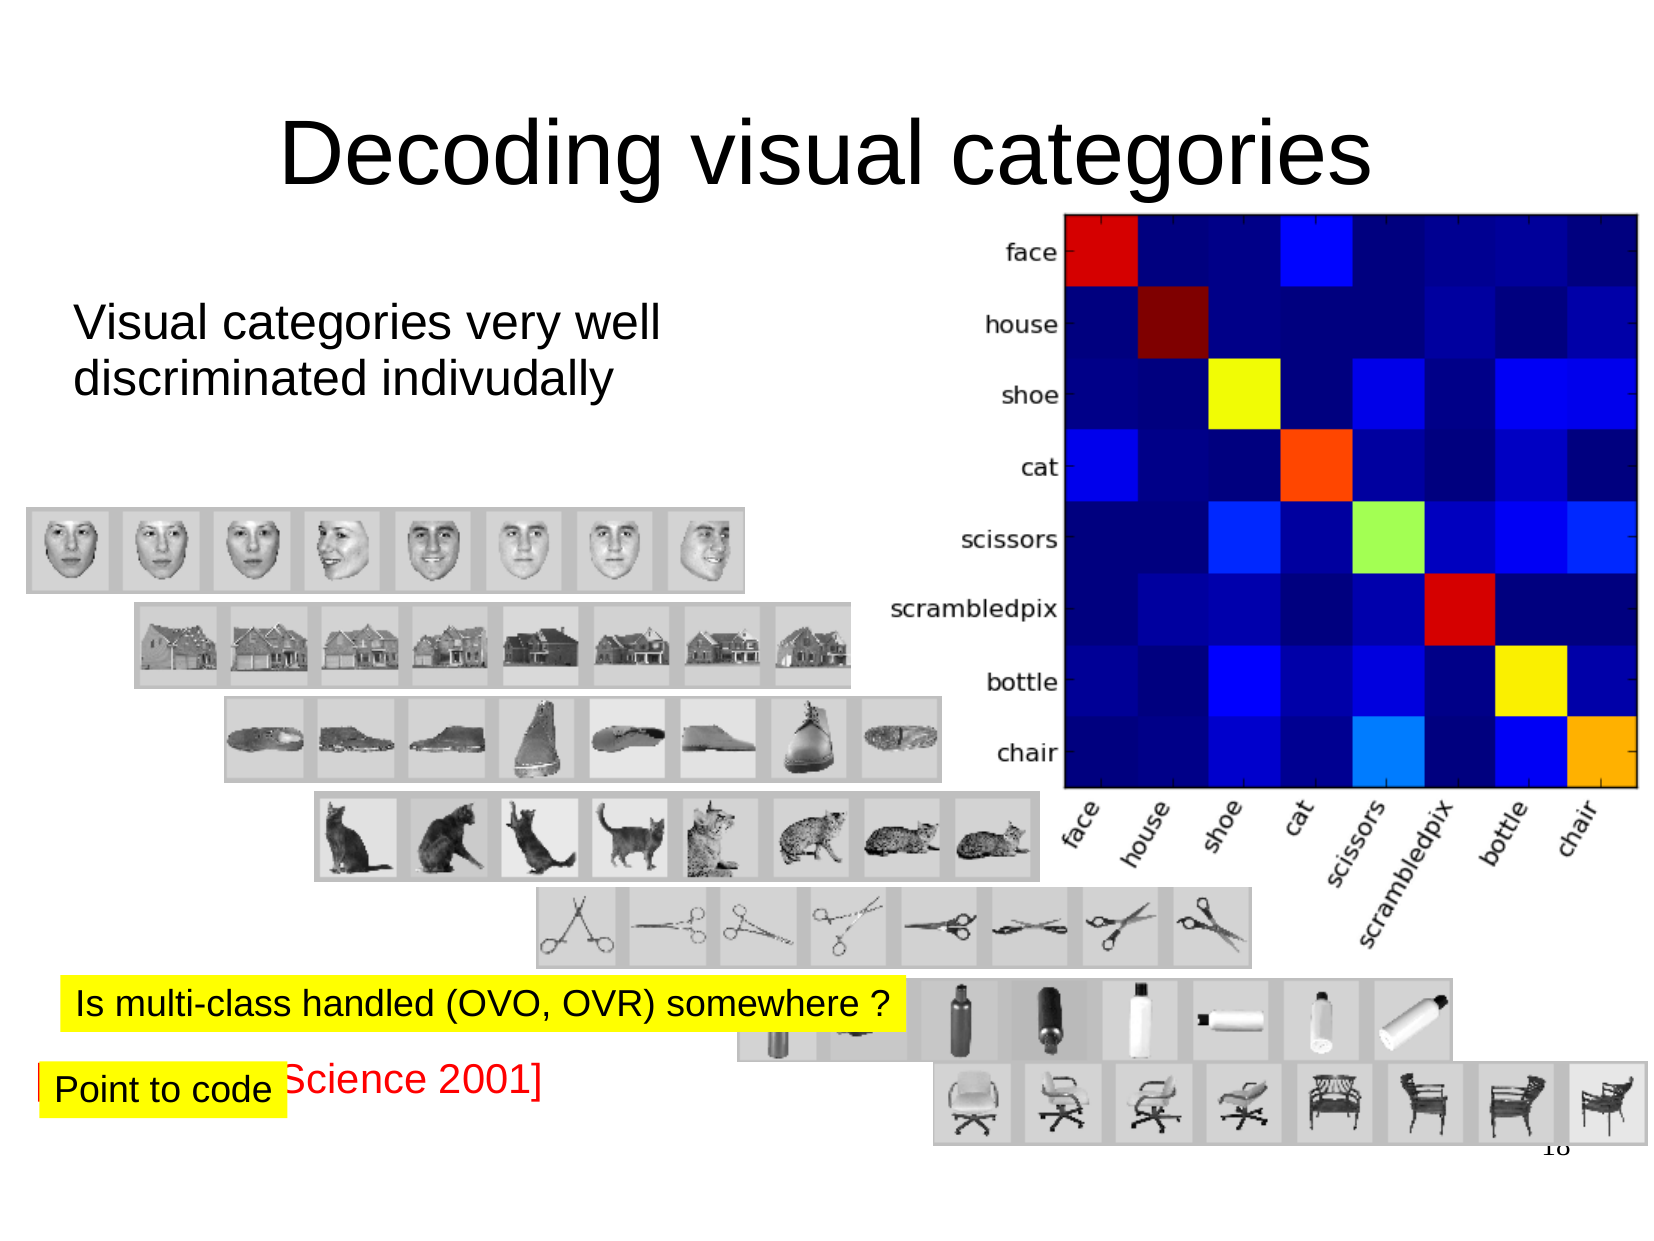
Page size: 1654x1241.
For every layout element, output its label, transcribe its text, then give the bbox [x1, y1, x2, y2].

picture [224, 210, 1648, 1146]
picture [26, 507, 745, 594]
text_box Visual categories very well discriminated indivudally [59, 287, 732, 415]
text_box Is multi-class handled (OVO, OVR) somewhere ? [60, 975, 907, 1032]
text_box Point to code [39, 1061, 288, 1119]
text_box [Haxby et al. Science 2001] [35, 1056, 573, 1134]
picture [134, 602, 851, 689]
title Decoding visual categories [82, 49, 1571, 257]
